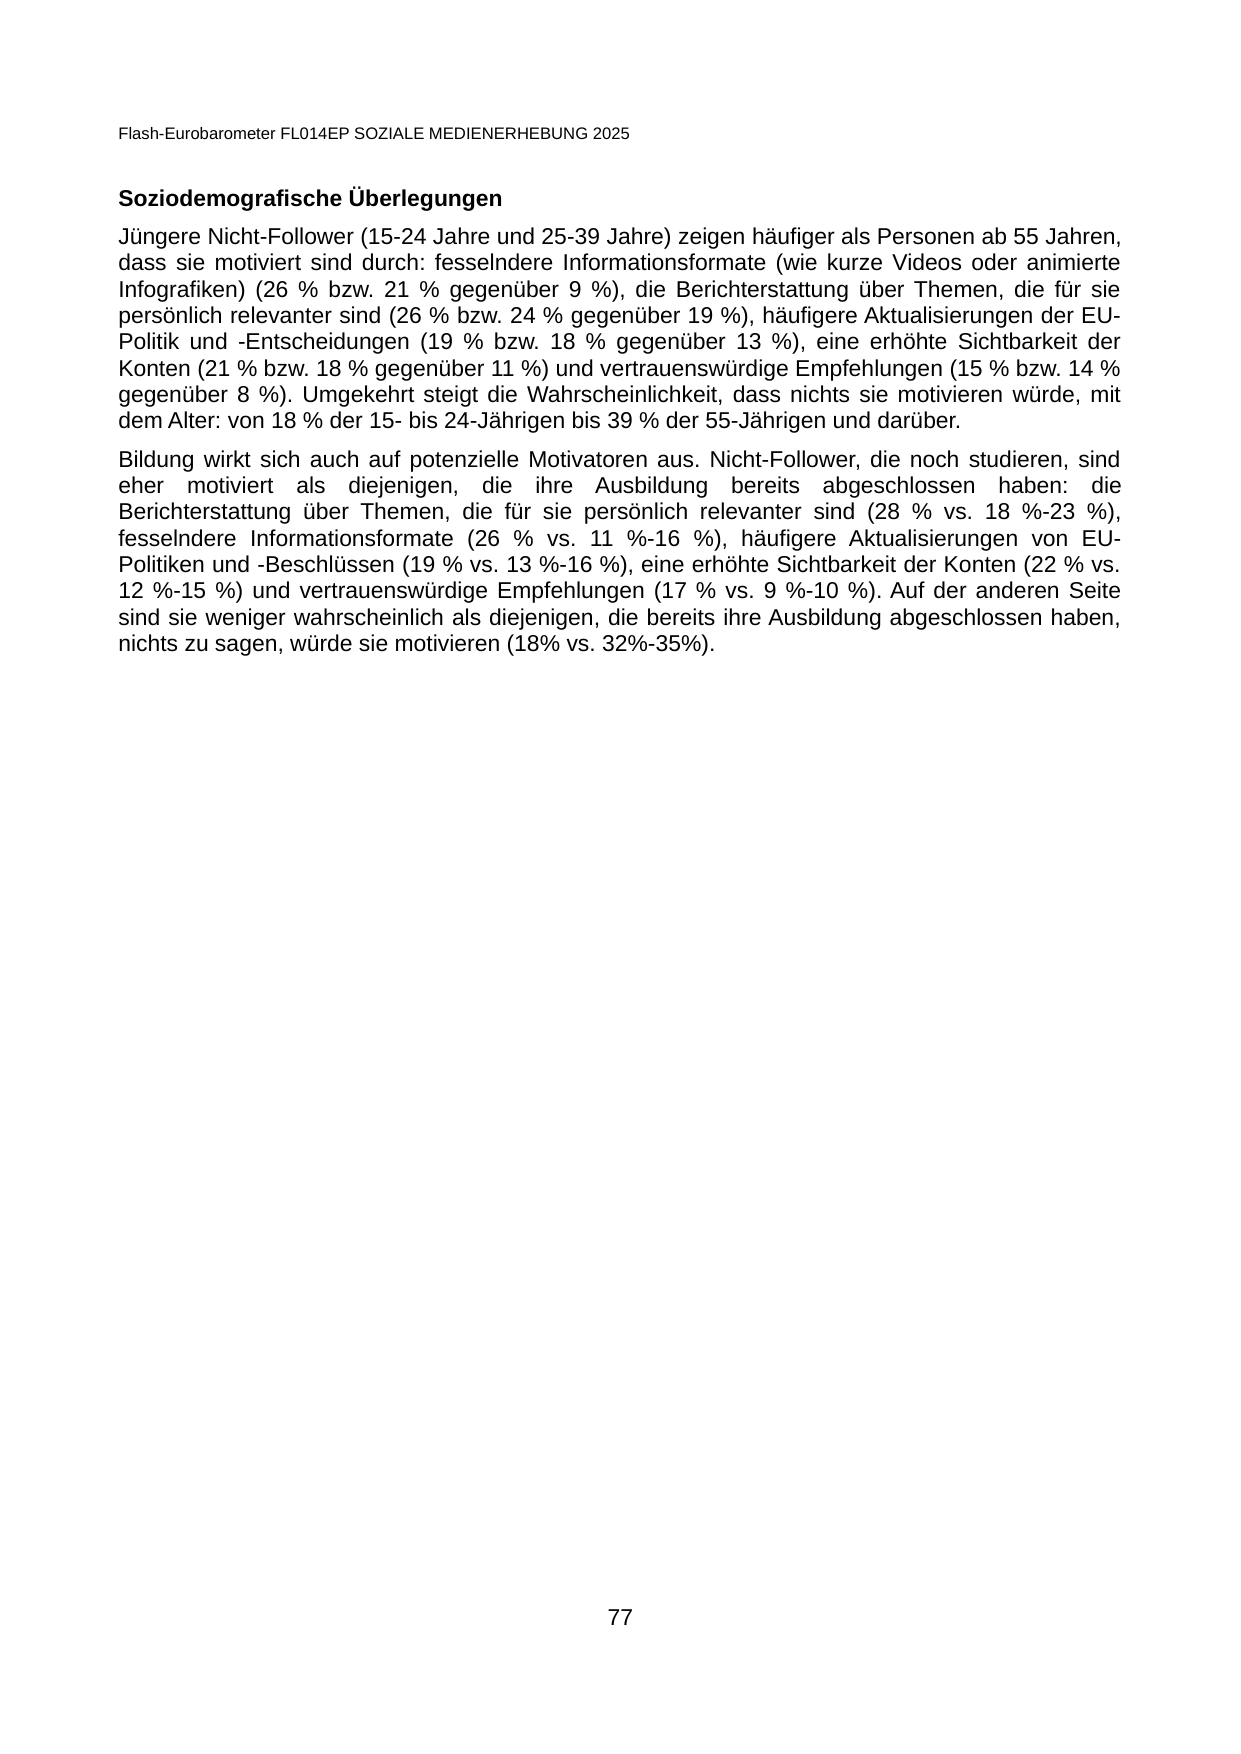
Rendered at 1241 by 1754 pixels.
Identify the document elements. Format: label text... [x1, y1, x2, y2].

text Soziodemografische Überlegungen [118, 184, 1122, 211]
text Jüngere Nicht-Follower (15-24 Jahre und 25-39 Jahre) zeigen häufiger als Personen ab 55 Jahren, dass sie motiviert sind durch: fesselndere Informationsformate (wie kurze Videos oder animierte Infografiken) (26 % bzw. 21 % gegenüber 9 %), die Berichterstattung über Themen, die für sie persönlich relevanter sind (26 % bzw. 24 % gegenüber 19 %), häufigere Aktualisierungen der EU-Politik und -Entscheidungen (19 % bzw. 18 % gegenüber 13 %), eine erhöhte Sichtbarkeit der Konten (21 % bzw. 18 % gegenüber 11 %) und vertrauenswürdige Empfehlungen (15 % bzw. 14 % gegenüber 8 %). Umgekehrt steigt die Wahrscheinlichkeit, dass nichts sie motivieren würde, mit dem Alter: von 18 % der 15- bis 24-Jährigen bis 39 % der 55-Jährigen und darüber. [118, 223, 1122, 434]
text Bildung wirkt sich auch auf potenzielle Motivatoren aus. Nicht-Follower, die noch studieren, sind eher motiviert als diejenigen, die ihre Ausbildung bereits abgeschlossen haben: die Berichterstattung über Themen, die für sie persönlich relevanter sind (28 % vs. 18 %-23 %), fesselndere Informationsformate (26 % vs. 11 %-16 %), häufigere Aktualisierungen von EU-Politiken und -Beschlüssen (19 % vs. 13 %-16 %), eine erhöhte Sichtbarkeit der Konten (22 % vs. 12 %-15 %) und vertrauenswürdige Empfehlungen (17 % vs. 9 %-10 %). Auf der anderen Seite sind sie weniger wahrscheinlich als diejenigen, die bereits ihre Ausbildung abgeschlossen haben, nichts zu sagen, würde sie motivieren (18% vs. 32%-35%). [118, 446, 1122, 656]
